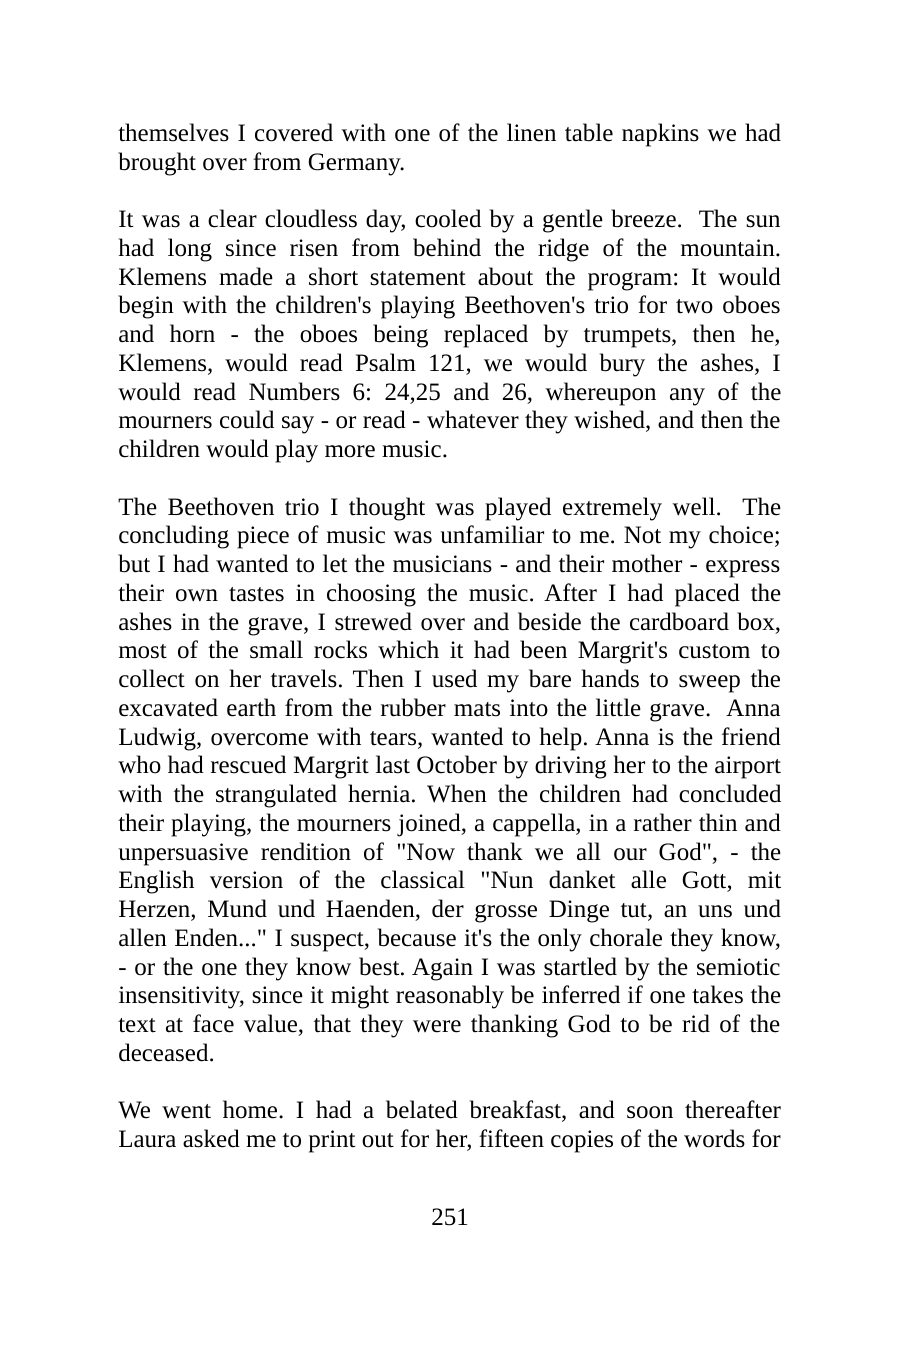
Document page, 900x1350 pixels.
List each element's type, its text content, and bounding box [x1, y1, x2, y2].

text The Beethoven trio I thought was played extremely well. The concluding piece of music was unfamiliar to me. Not my choice; but I had wanted to let the musicians - and their mother - express their own tastes in choosing the music. After I had placed the ashes in the grave, I strewed over and beside the cardboard box, most of the small rocks which it had been Margrit's custom to collect on her travels. Then I used my bare hands to sweep the excavated earth from the rubber mats into the little grave. Anna Ludwig, overcome with tears, wanted to help. Anna is the friend who had rescued Margrit last October by driving her to the airport with the strangulated hernia. When the children had concluded their playing, the mourners joined, a cappella, in a rather thin and unpersuasive rendition of "Now thank we all our God", - the English version of the classical "Nun danket alle Gott, mit Herzen, Mund und Haenden, der grosse Dinge tut, an uns und allen Enden..." I suspect, because it's the only chorale they know, - or the one they know best. Again I was startled by the semiotic insensitivity, since it might reasonably be inferred if one takes the text at face value, that they were thanking God to be rid of the deceased. [118, 492, 782, 1067]
text We went home. I had a belated breakfast, and soon thereafter Laura asked me to print out for her, fifteen copies of the words for [118, 1096, 782, 1153]
text themselves I covered with one of the linen table napkins we had brought over from Germany. [118, 118, 782, 176]
text It was a clear cloudless day, cooled by a gentle breeze. The sun had long since risen from behind the ridge of the mountain. Klemens made a short statement about the program: It would begin with the children's playing Beethoven's trio for two oboes and horn - the oboes being replaced by trumpets, then he, Klemens, would read Psalm 121, we would bury the ashes, I would read Numbers 6: 24,25 and 26, whereupon any of the mourners could say - or read - whatever they wished, and then the children would play more music. [118, 204, 782, 463]
